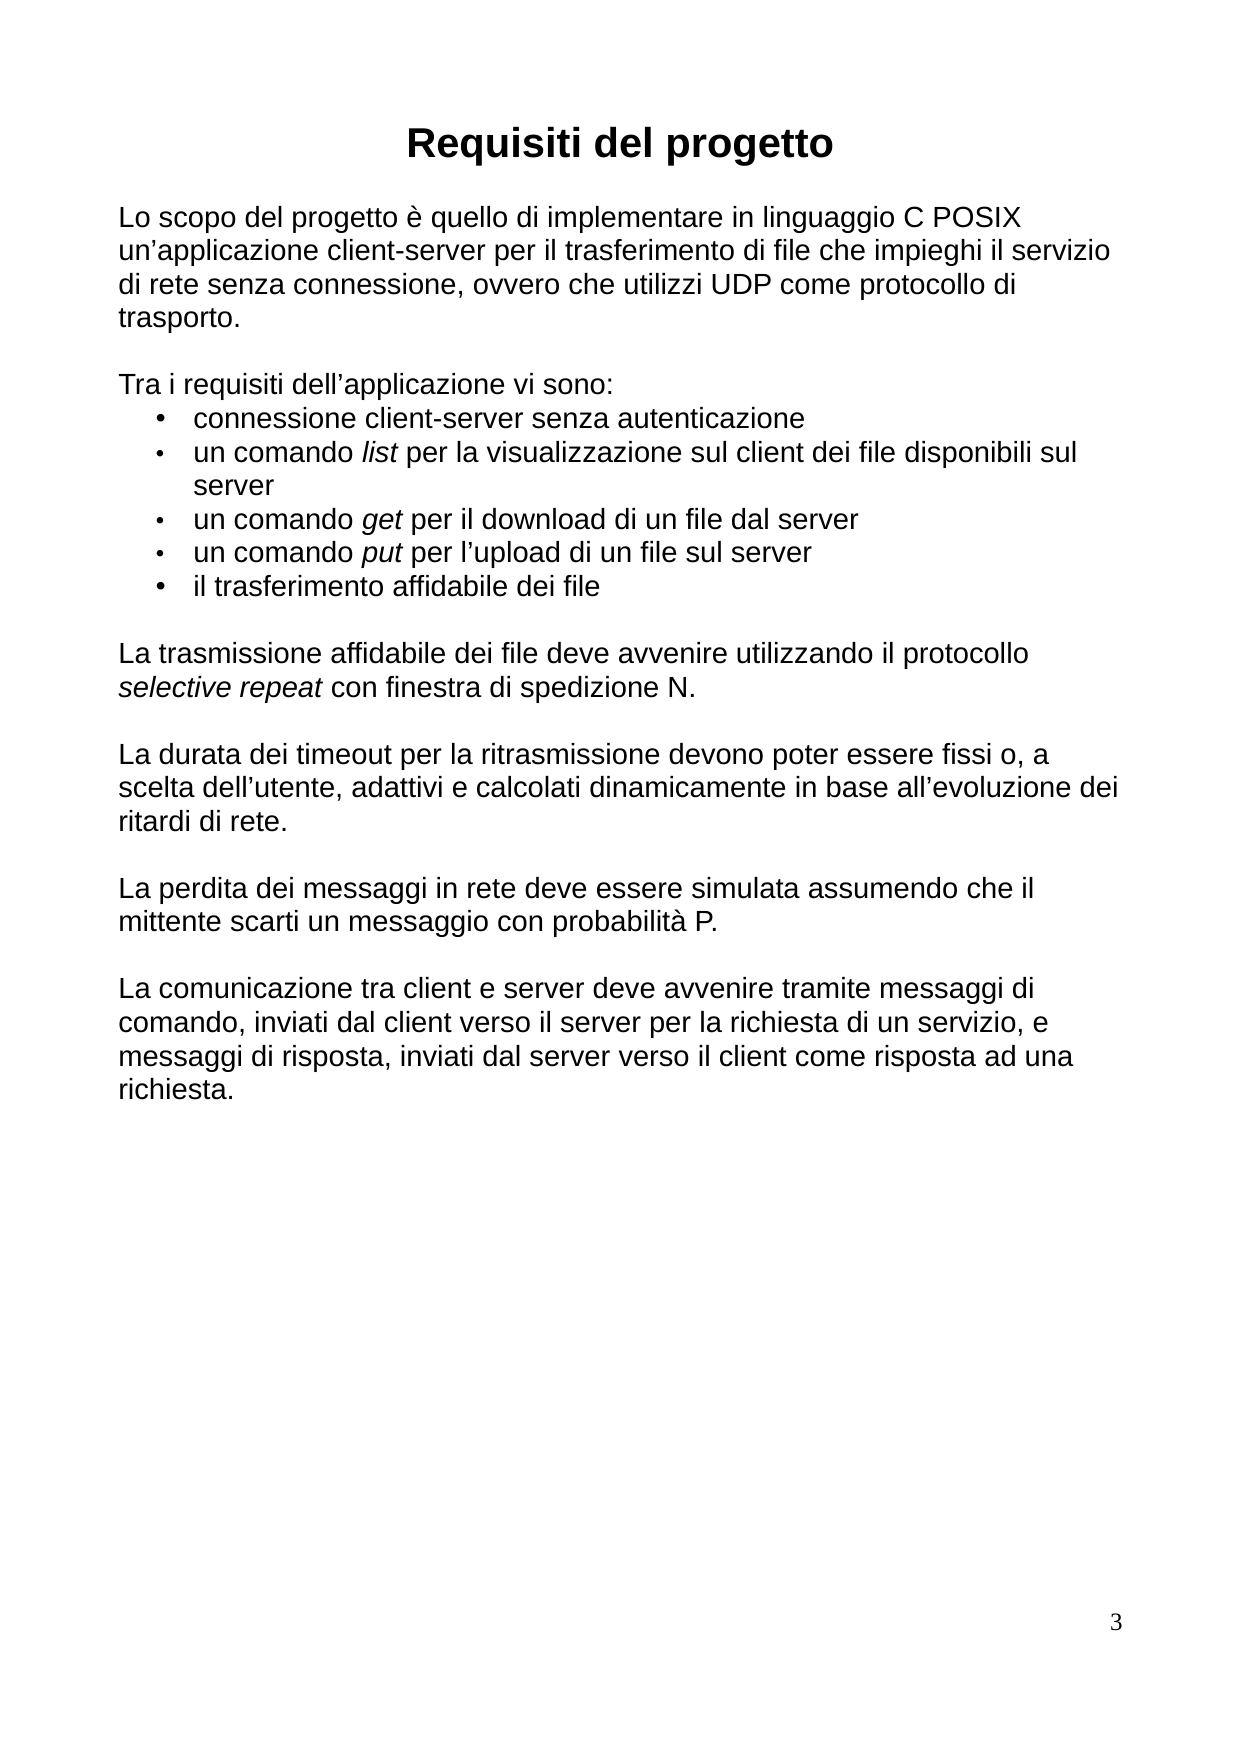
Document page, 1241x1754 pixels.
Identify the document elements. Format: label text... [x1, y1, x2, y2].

text La trasmissione affidabile dei file deve avvenire utilizzando il protocollo selective repeat con finestra di spedizione N. [118, 636, 1122, 703]
list un comando put per l’upload di un file sul server [156, 535, 1122, 569]
text La comunicazione tra client e server deve avvenire tramite messaggi di comando, inviati dal client verso il server per la richiesta di un servizio, e messaggi di risposta, inviati dal server verso il client come risposta ad una richiesta. [118, 971, 1122, 1106]
text La durata dei timeout per la ritrasmissione devono poter essere fissi o, a scelta dell’utente, adattivi e calcolati dinamicamente in base all’evoluzione dei ritardi di rete. [118, 737, 1122, 837]
text Requisiti del progetto [118, 118, 1122, 166]
list il trasferimento affidabile dei file [156, 569, 1122, 602]
list un comando list per la visualizzazione sul client dei file disponibili sul server [156, 434, 1122, 502]
text La perdita dei messaggi in rete deve essere simulata assumendo che il mittente scarti un messaggio con probabilità P. [118, 871, 1122, 938]
list un comando get per il download di un file dal server [156, 502, 1122, 535]
text Lo scopo del progetto è quello di implementare in linguaggio C POSIX un’applicazione client-server per il trasferimento di file che impieghi il servizio di rete senza connessione, ovvero che utilizzi UDP come protocollo di trasporto. [118, 199, 1122, 334]
list connessione client-server senza autenticazione [156, 401, 1122, 434]
text Tra i requisiti dell’applicazione vi sono: [118, 367, 1122, 401]
